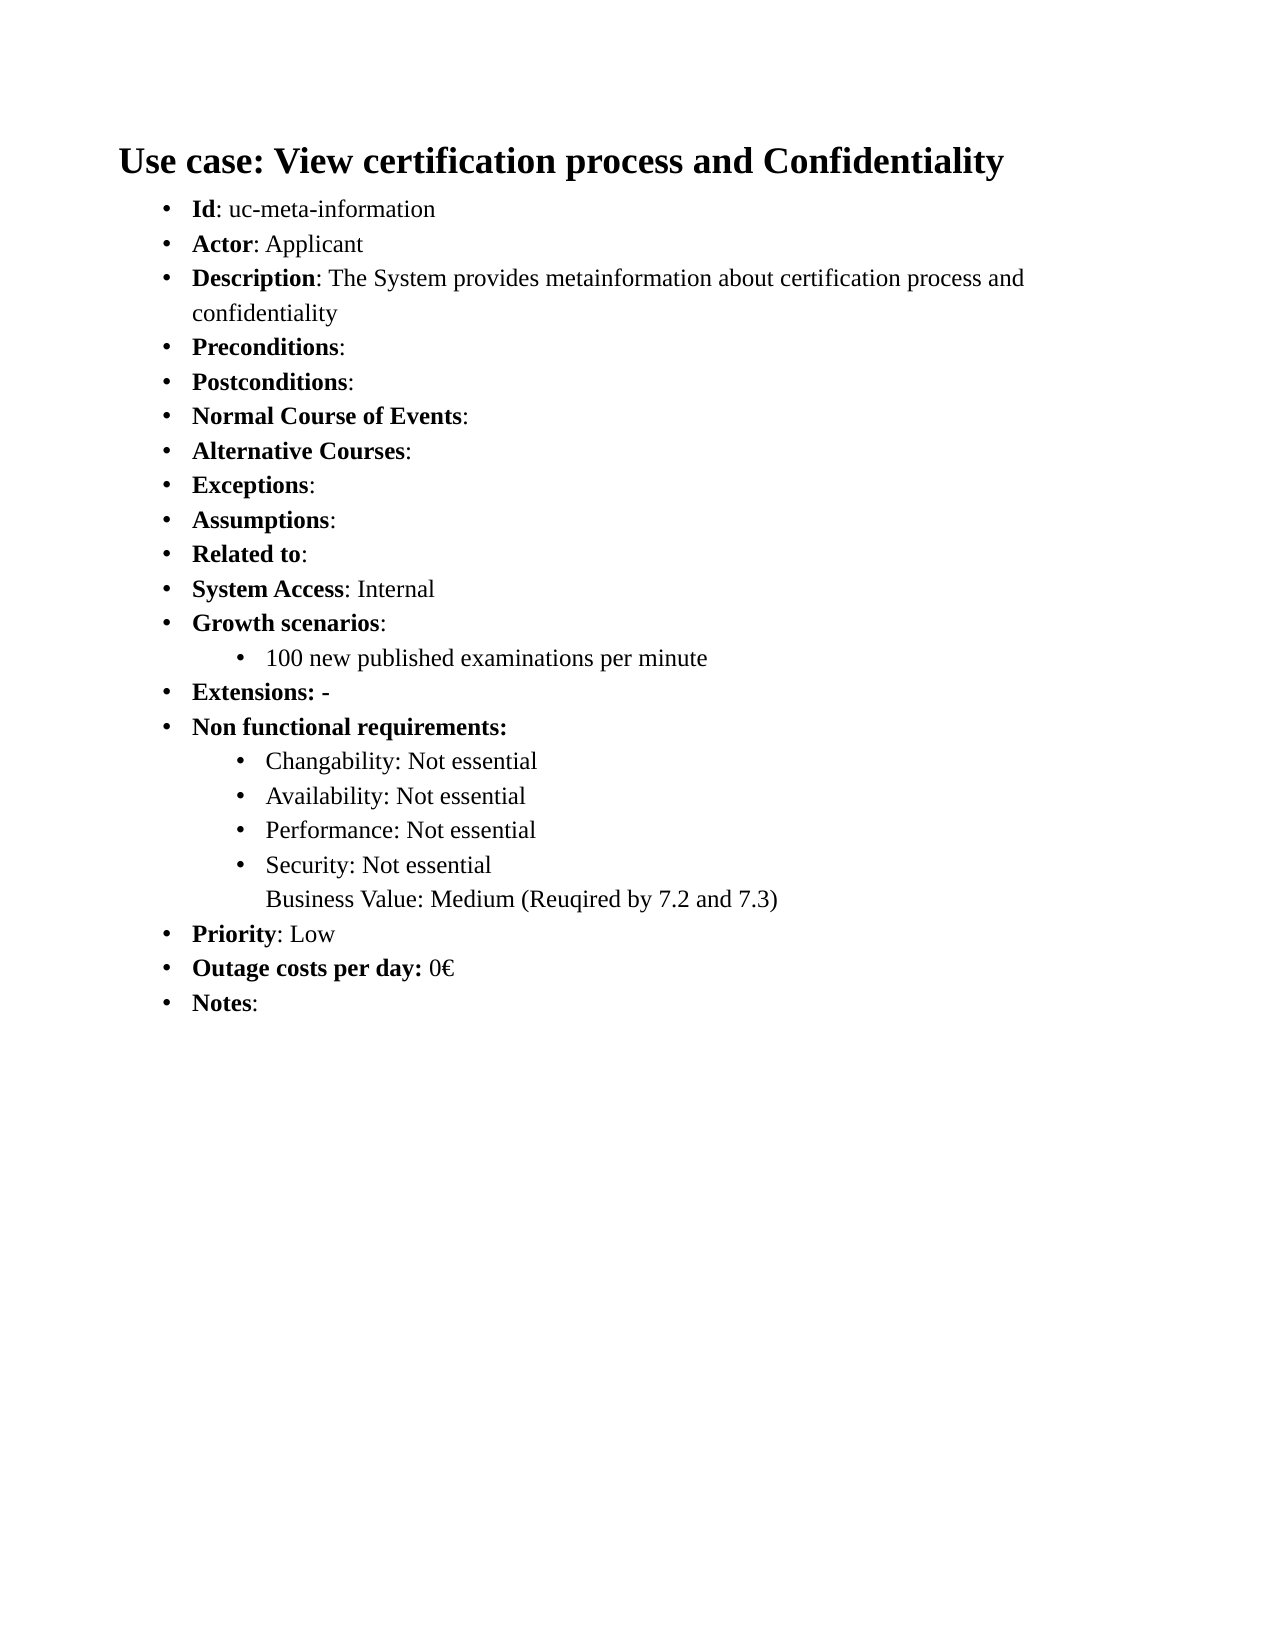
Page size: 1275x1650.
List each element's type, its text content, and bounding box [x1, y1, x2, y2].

list Performance: Not essential [236, 815, 1157, 844]
list Notes: [162, 988, 1157, 1016]
list Extensions: - [162, 677, 1157, 706]
list Related to: [162, 539, 1157, 568]
list 100 new published examinations per minute [236, 643, 1157, 672]
list Growth scenarios: [162, 608, 1157, 637]
list System Access: Internal [162, 574, 1157, 603]
list Business Value: Medium (Reuqired by 7.2 and 7.3) [236, 884, 1157, 913]
list Non functional requirements: [162, 712, 1157, 741]
list Assumptions: [162, 505, 1157, 534]
list Alternative Courses: [162, 436, 1157, 465]
list Preconditions: [162, 332, 1157, 361]
list Postconditions: [162, 367, 1157, 396]
list Outage costs per day: 0€ [162, 953, 1157, 982]
list Priority: Low [162, 919, 1157, 947]
list Normal Course of Events: [162, 401, 1157, 430]
list Availability: Not essential [236, 781, 1157, 809]
list Id: uc-meta-information [162, 194, 1157, 223]
subtitle Use case: View certification process and Confidentiality [118, 139, 1157, 182]
list Exceptions: [162, 470, 1157, 499]
list Description: The System provides metainformation about certification process and confidentiality [162, 263, 1157, 327]
list Actor: Applicant [162, 229, 1157, 258]
list Security: Not essential [236, 850, 1157, 878]
list Changability: Not essential [236, 746, 1157, 775]
